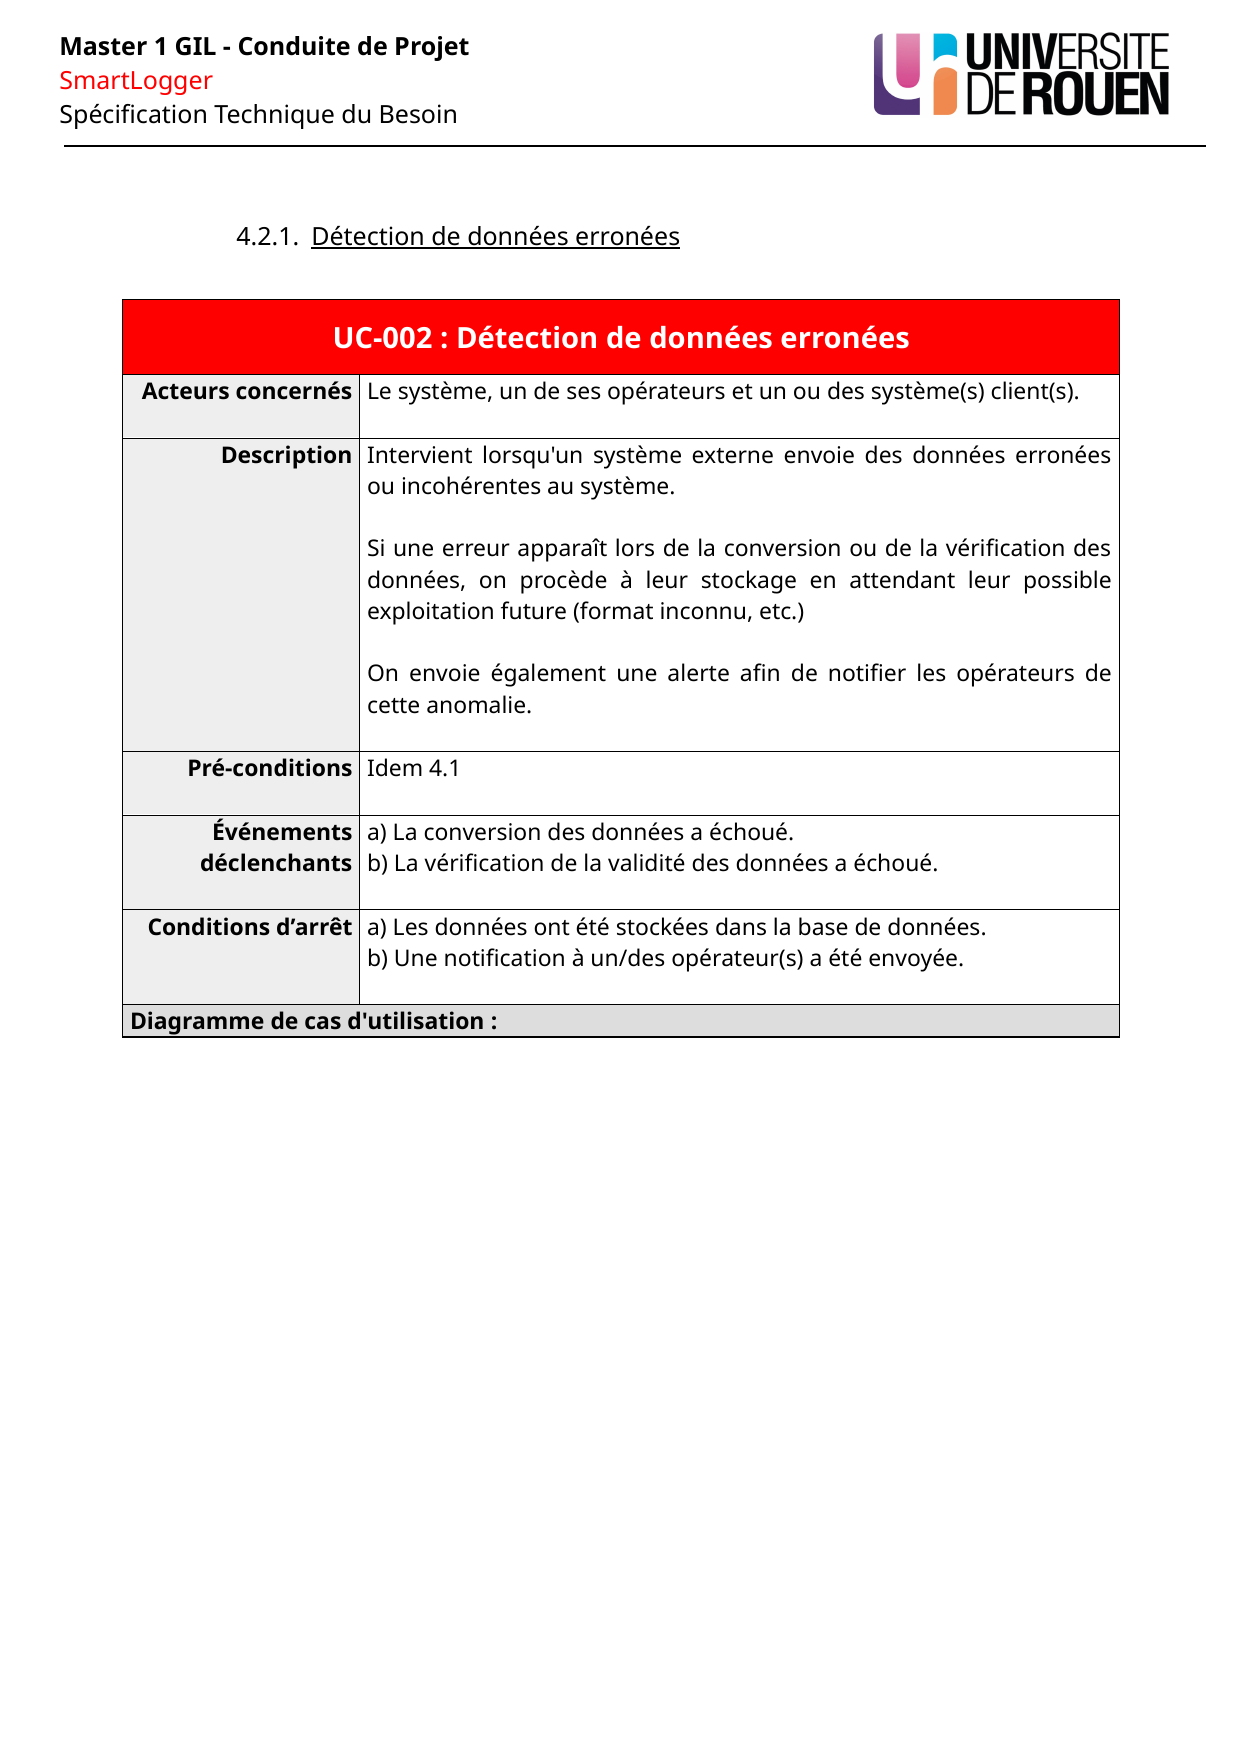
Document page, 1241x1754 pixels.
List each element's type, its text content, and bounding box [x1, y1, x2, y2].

picture [872, 32, 1170, 118]
table_cell a) La conversion des données a échoué. b) La vérification de la validité des données a échoué. [360, 816, 1119, 909]
table_cell Acteurs concernés [123, 375, 359, 437]
table_cell Intervient lorsqu'un système externe envoie des données erronées ou incohérentes au système. Si une erreur apparaît lors de la conversion ou de la vérification des données, on procède à leur stockage en attendant leur possible exploitation future (format inconnu, etc.) On envoie également une alerte afin de notifier les opérateurs de cette anomalie. [360, 439, 1119, 751]
table_cell Diagramme de cas d'utilisation : [123, 1005, 1119, 1036]
table_cell Idem 4.1 [360, 752, 1119, 814]
subtitle Détection de données erronées [236, 218, 1181, 252]
table_cell Description [123, 439, 359, 751]
table_header UC-002 : Détection de données erronées [123, 300, 1119, 374]
table_cell Conditions d’arrêt [123, 910, 359, 1004]
table_cell a) Les données ont été stockées dans la base de données. b) Une notification à un/des opérateur(s) a été envoyée. [360, 910, 1119, 1004]
table_cell Événements déclenchants [123, 816, 359, 909]
table_cell Pré-conditions [123, 752, 359, 814]
table_cell Le système, un de ses opérateurs et un ou des système(s) client(s). [360, 375, 1119, 437]
